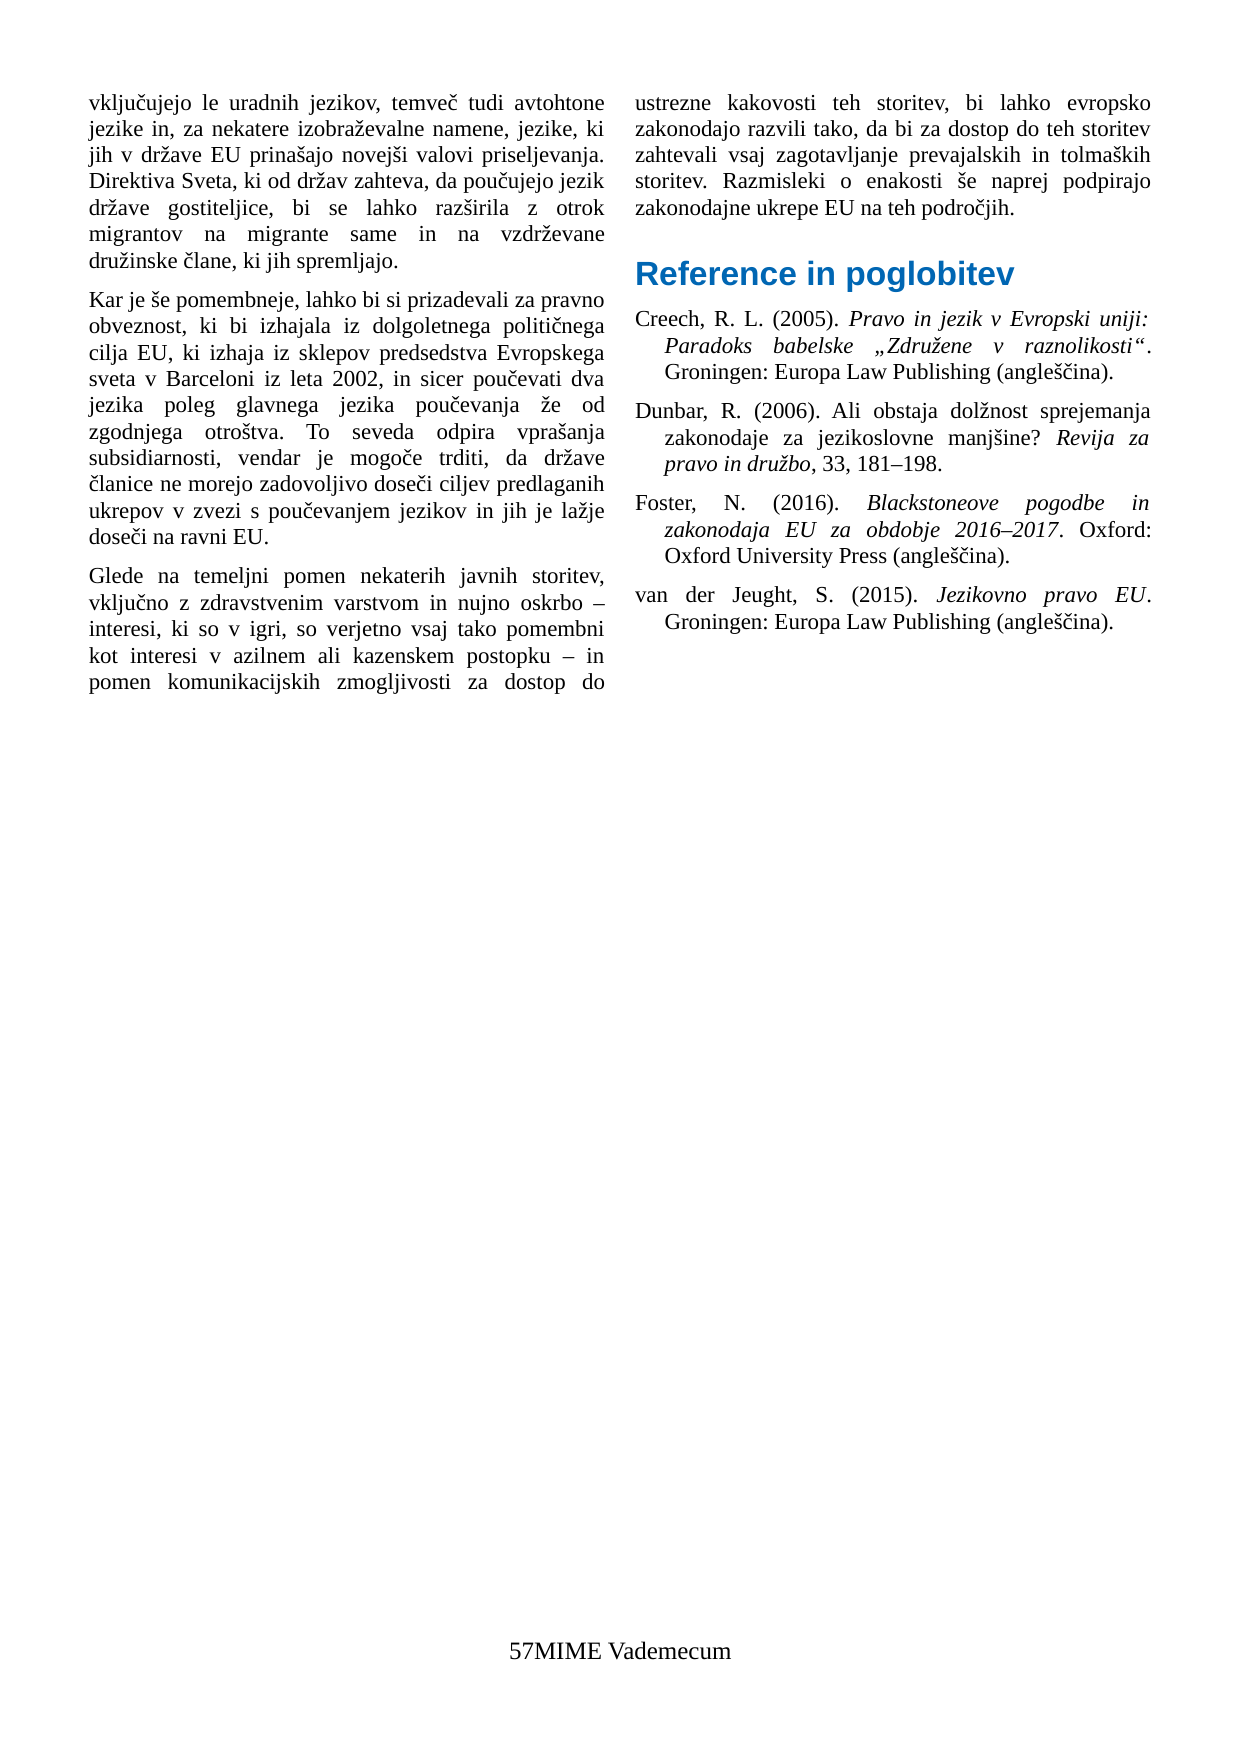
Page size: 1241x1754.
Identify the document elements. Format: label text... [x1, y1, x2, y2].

subtitle Reference in poglobitev [635, 254, 1152, 293]
text Creech, R. L. (2005). Pravo in jezik v Evropski uniji: Paradoks babelske „Združene v raznolikosti“. Groningen: Europa Law Publishing (angleščina). [635, 305, 1152, 384]
text Kar je še pomembneje, lahko bi si prizadevali za pravno obveznost, ki bi izhajala iz dolgoletnega političnega cilja EU, ki izhaja iz sklepov predsedstva Evropskega sveta v Barceloni iz leta 2002, in sicer poučevati dva jezika poleg glavnega jezika poučevanja že od zgodnjega otroštva. To seveda odpira vprašanja subsidiarnosti, vendar je mogoče trditi, da države članice ne morejo zadovoljivo doseči ciljev predlaganih ukrepov v zvezi s poučevanjem jezikov in jih je lažje doseči na ravni EU. [88, 286, 605, 549]
text vključujejo le uradnih jezikov, temveč tudi avtohtone jezike in, za nekatere izobraževalne namene, jezike, ki jih v države EU prinašajo novejši valovi priseljevanja. Direktiva Sveta, ki od držav zahteva, da poučujejo jezik države gostiteljice, bi se lahko razširila z otrok migrantov na migrante same in na vzdrževane družinske člane, ki jih spremljajo. [88, 88, 605, 273]
text ustrezne kakovosti teh storitev, bi lahko evropsko zakonodajo razvili tako, da bi za dostop do teh storitev zahtevali vsaj zagotavljanje prevajalskih in tolmaških storitev. Razmisleki o enakosti še naprej podpirajo zakonodajne ukrepe EU na teh področjih. [635, 88, 1152, 220]
text Glede na temeljni pomen nekaterih javnih storitev, vključno z zdravstvenim varstvom in nujno oskrbo – interesi, ki so v igri, so verjetno vsaj tako pomembni kot interesi v azilnem ali kazenskem postopku – in pomen komunikacijskih zmogljivosti za dostop do [88, 563, 605, 694]
text Dunbar, R. (2006). Ali obstaja dolžnost sprejemanja zakonodaje za jezikoslovne manjšine? Revija za pravo in družbo, 33, 181–198. [635, 397, 1152, 476]
text Foster, N. (2016). Blackstoneove pogodbe in zakonodaja EU za obdobje 2016–2017. Oxford: Oxford University Press (angleščina). [635, 489, 1152, 568]
text van der Jeught, S. (2015). Jezikovno pravo EU. Groningen: Europa Law Publishing (angleščina). [635, 582, 1152, 634]
